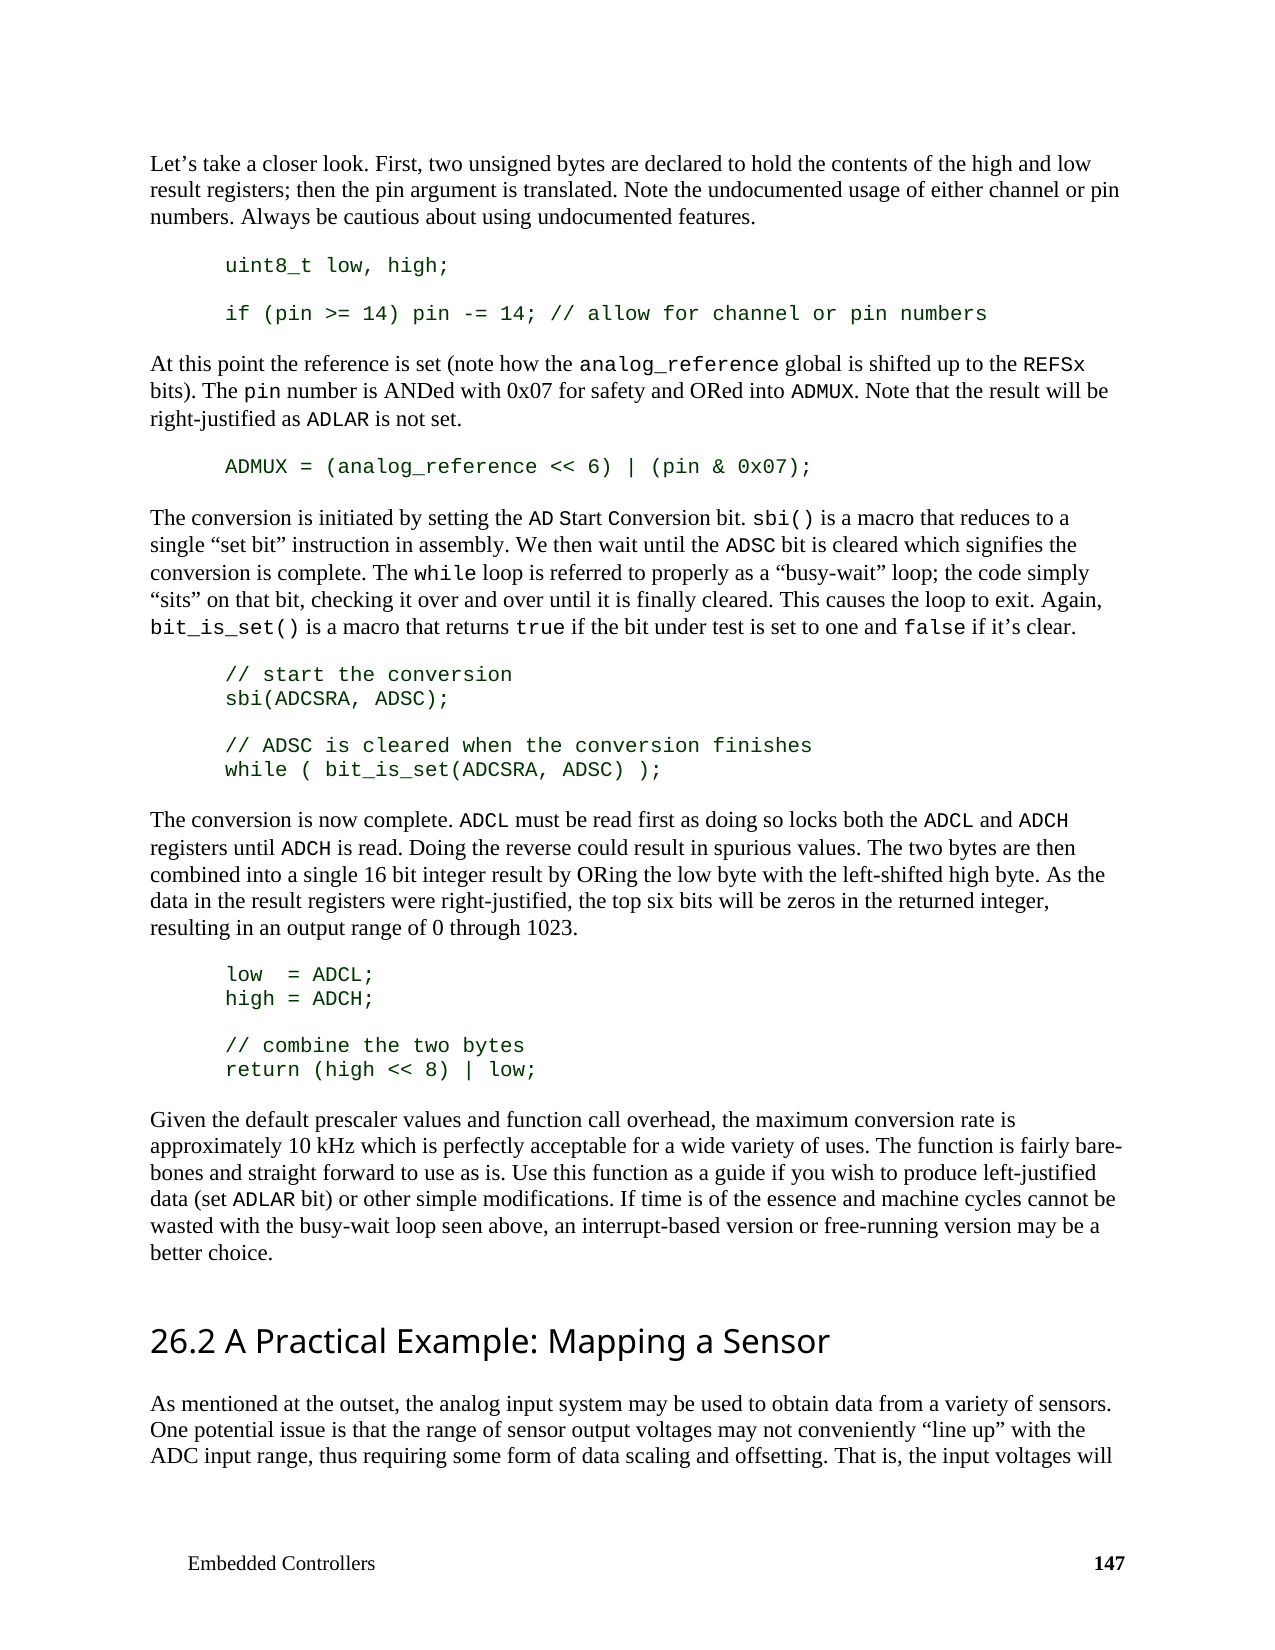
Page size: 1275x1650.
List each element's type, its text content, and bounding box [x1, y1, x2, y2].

title As mentioned at the outset, the analog input system may be used to obtain data from a variety of sensors. One potential issue is that the range of sensor output voltages may not conveniently “line up” with the ADC input range, thus requiring some form of data scaling and offsetting. That is, the input voltages will [150, 1390, 1125, 1469]
text The conversion is initiated by setting the AD Start Conversion bit. sbi() is a macro that reduces to a single “set bit” instruction in assembly. We then wait until the ADSC bit is cleared which signifies the conversion is complete. The while loop is referred to properly as a “busy-wait” loop; the code simply “sits” on that bit, checking it over and over until it is finally cleared. This causes the loop to exit. Again, bit_is_set() is a macro that returns true if the bit under test is set to one and false if it’s clear. [150, 504, 1125, 641]
text The conversion is now complete. ADCL must be read first as doing so locks both the ADCL and ADCH registers until ADCH is read. Doing the reverse could result in spurious values. The two bytes are then combined into a single 16 bit integer result by ORing the low byte with the left-shifted high byte. As the data in the result registers were right-justified, the top six bits will be zeros in the returned integer, resulting in an output range of 0 through 1023. [150, 806, 1125, 940]
text sbi(ADCSRA, ADSC); [150, 688, 1125, 711]
text low = ADCL; [150, 964, 1125, 988]
text high = ADCH; [150, 988, 1125, 1011]
text ADMUX = (analog_reference << 6) | (pin & 0x07); [150, 456, 1125, 480]
text // start the conversion [150, 664, 1125, 688]
text At this point the reference is set (note how the analog_reference global is shifted up to the REFSx bits). The pin number is ANDed with 0x07 for safety and ORed into ADMUX. Note that the result will be right-justified as ADLAR is not set. [150, 350, 1125, 433]
text uint8_t low, high; [150, 255, 1125, 279]
text if (pin >= 14) pin -= 14; // allow for channel or pin numbers [150, 303, 1125, 326]
text // combine the two bytes [150, 1035, 1125, 1058]
text return (high << 8) | low; [150, 1058, 1125, 1082]
text while ( bit_is_set(ADCSRA, ADSC) ); [150, 759, 1125, 782]
text Given the default prescaler values and function call overhead, the maximum conversion rate is approximately 10 kHz which is perfectly acceptable for a wide variety of uses. The function is fairly bare-bones and straight forward to use as is. Use this function as a guide if you wish to produce left-justified data (set ADLAR bit) or other simple modifications. If time is of the essence and machine cycles cannot be wasted with the busy-wait loop seen above, an interrupt-based version or free-running version may be a better choice. [150, 1106, 1125, 1265]
text Let’s take a closer look. First, two unsigned bytes are declared to hold the contents of the high and low result registers; then the pin argument is translated. Note the undocumented usage of either channel or pin numbers. Always be cautious about using undocumented features. [150, 150, 1125, 229]
text // ADSC is cleared when the conversion finishes [150, 735, 1125, 759]
title 26.2 A Practical Example: Mapping a Sensor [150, 1318, 1125, 1363]
